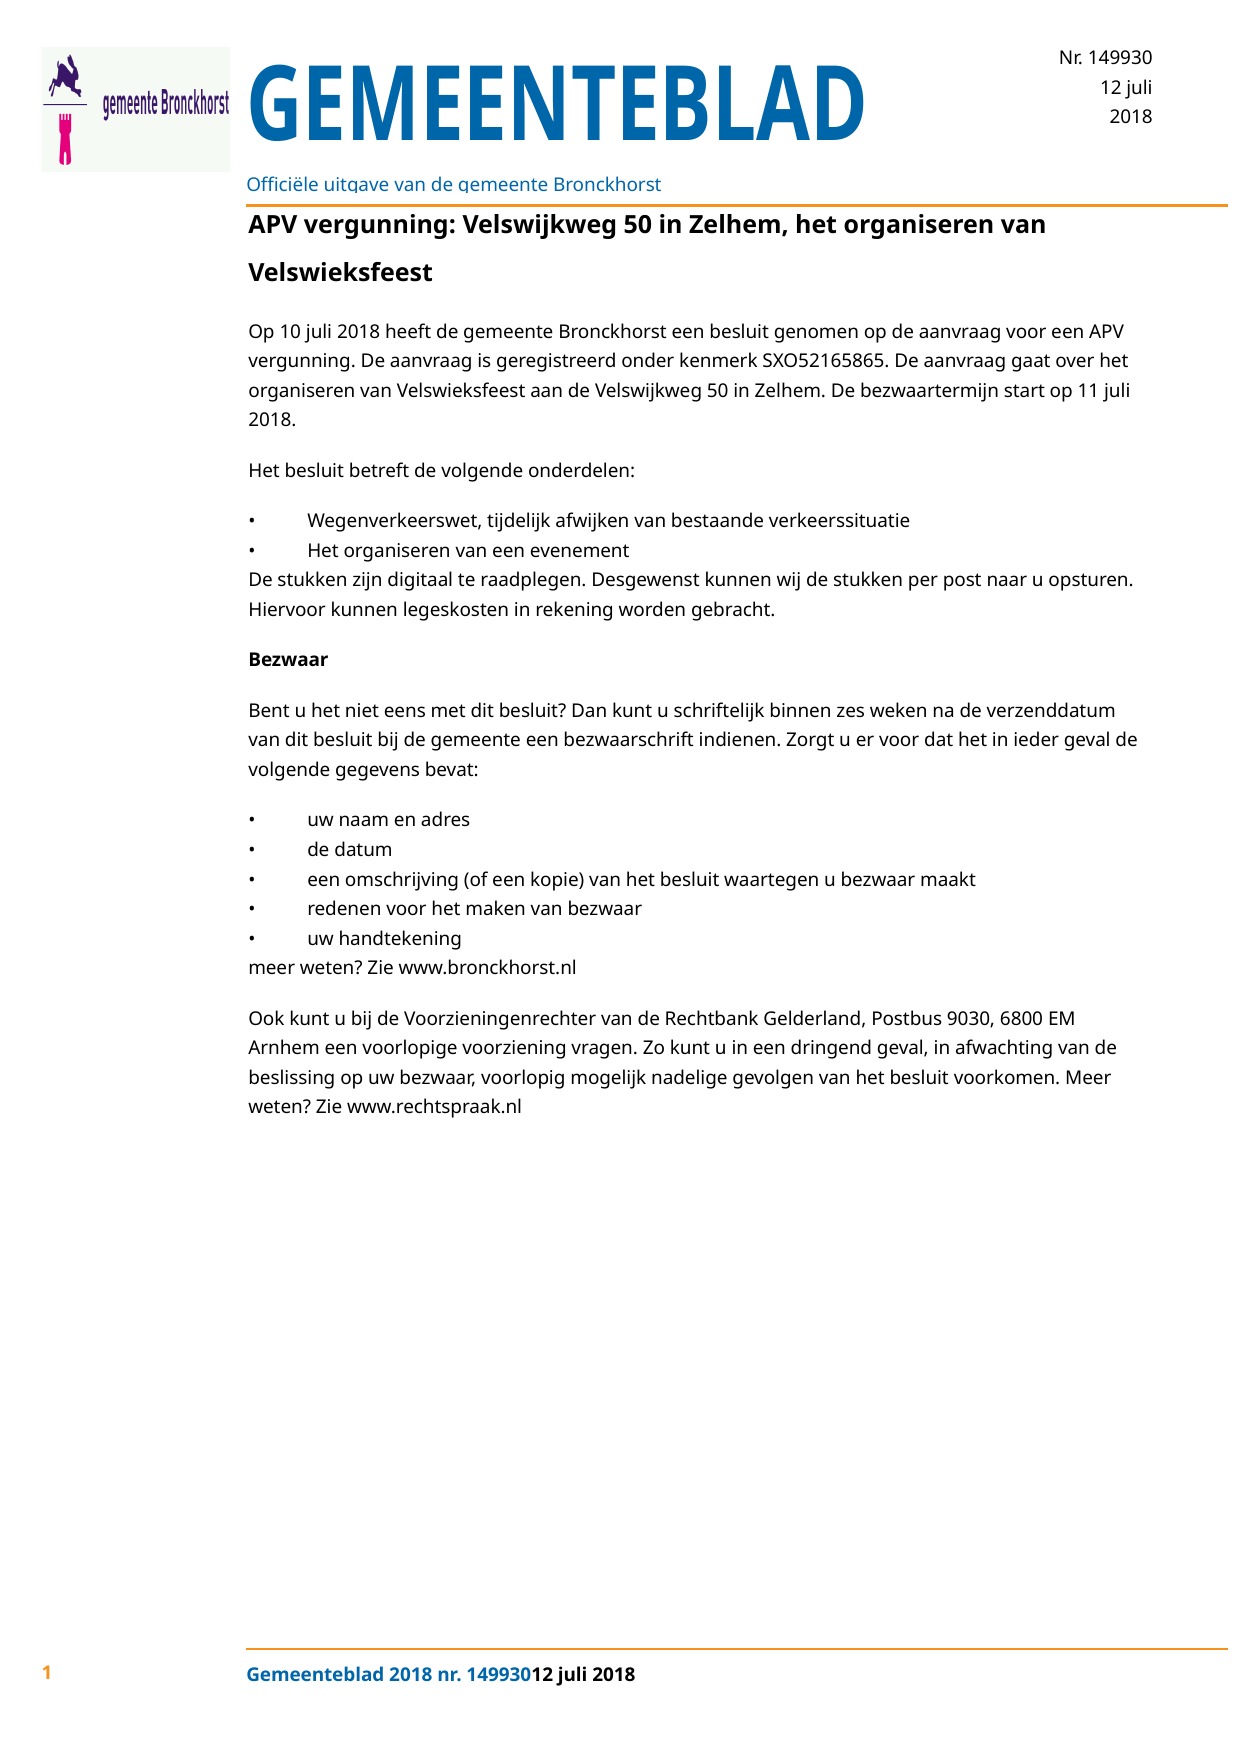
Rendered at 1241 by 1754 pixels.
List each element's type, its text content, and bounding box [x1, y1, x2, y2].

list uw naam en adres [248, 807, 1152, 832]
text meer weten? Zie www.bronckhorst.nl [248, 954, 1152, 980]
text APV vergunning: Velswijkweg 50 in Zelhem, het organiseren van Velswieksfeest [248, 207, 1152, 288]
list uw handtekening [248, 925, 1152, 951]
list Het organiseren van een evenement [248, 537, 1152, 563]
list de datum [248, 836, 1152, 862]
text Op 10 juli 2018 heeft de gemeente Bronckhorst een besluit genomen op de aanvraag voor een APV vergunning. De aanvraag is geregistreerd onder kenmerk SXO52165865. De aanvraag gaat over het organiseren van Velswieksfeest aan de Velswijkweg 50 in Zelhem. De bezwaartermijn start op 11 juli 2018. [248, 318, 1152, 432]
text Het besluit betreft de volgende onderdelen: [248, 457, 1152, 483]
text Bezwaar [248, 647, 1152, 672]
picture [41, 47, 231, 172]
list redenen voor het maken van bezwaar [248, 895, 1152, 921]
text Bent u het niet eens met dit besluit? Dan kunt u schriftelijk binnen zes weken na de verzenddatum van dit besluit bij de gemeente een bezwaarschrift indienen. Zorgt u er voor dat het in ieder geval de volgende gegevens bevat: [248, 697, 1152, 782]
list een omschrijving (of een kopie) van het besluit waartegen u bezwaar maakt [248, 866, 1152, 892]
list Wegenverkeerswet, tijdelijk afwijken van bestaande verkeerssituatie [248, 507, 1152, 533]
text De stukken zijn digitaal te raadplegen. Desgewenst kunnen wij de stukken per post naar u opsturen. Hiervoor kunnen legeskosten in rekening worden gebracht. [248, 567, 1152, 622]
text Ook kunt u bij de Voorzieningenrechter van de Rechtbank Gelderland, Postbus 9030, 6800 EM Arnhem een voorlopige voorziening vragen. Zo kunt u in een dringend geval, in afwachting van de beslissing op uw bezwaar, voorlopig mogelijk nadelige gevolgen van het besluit voorkomen. Meer weten? Zie www.rechtspraak.nl [248, 1005, 1152, 1119]
